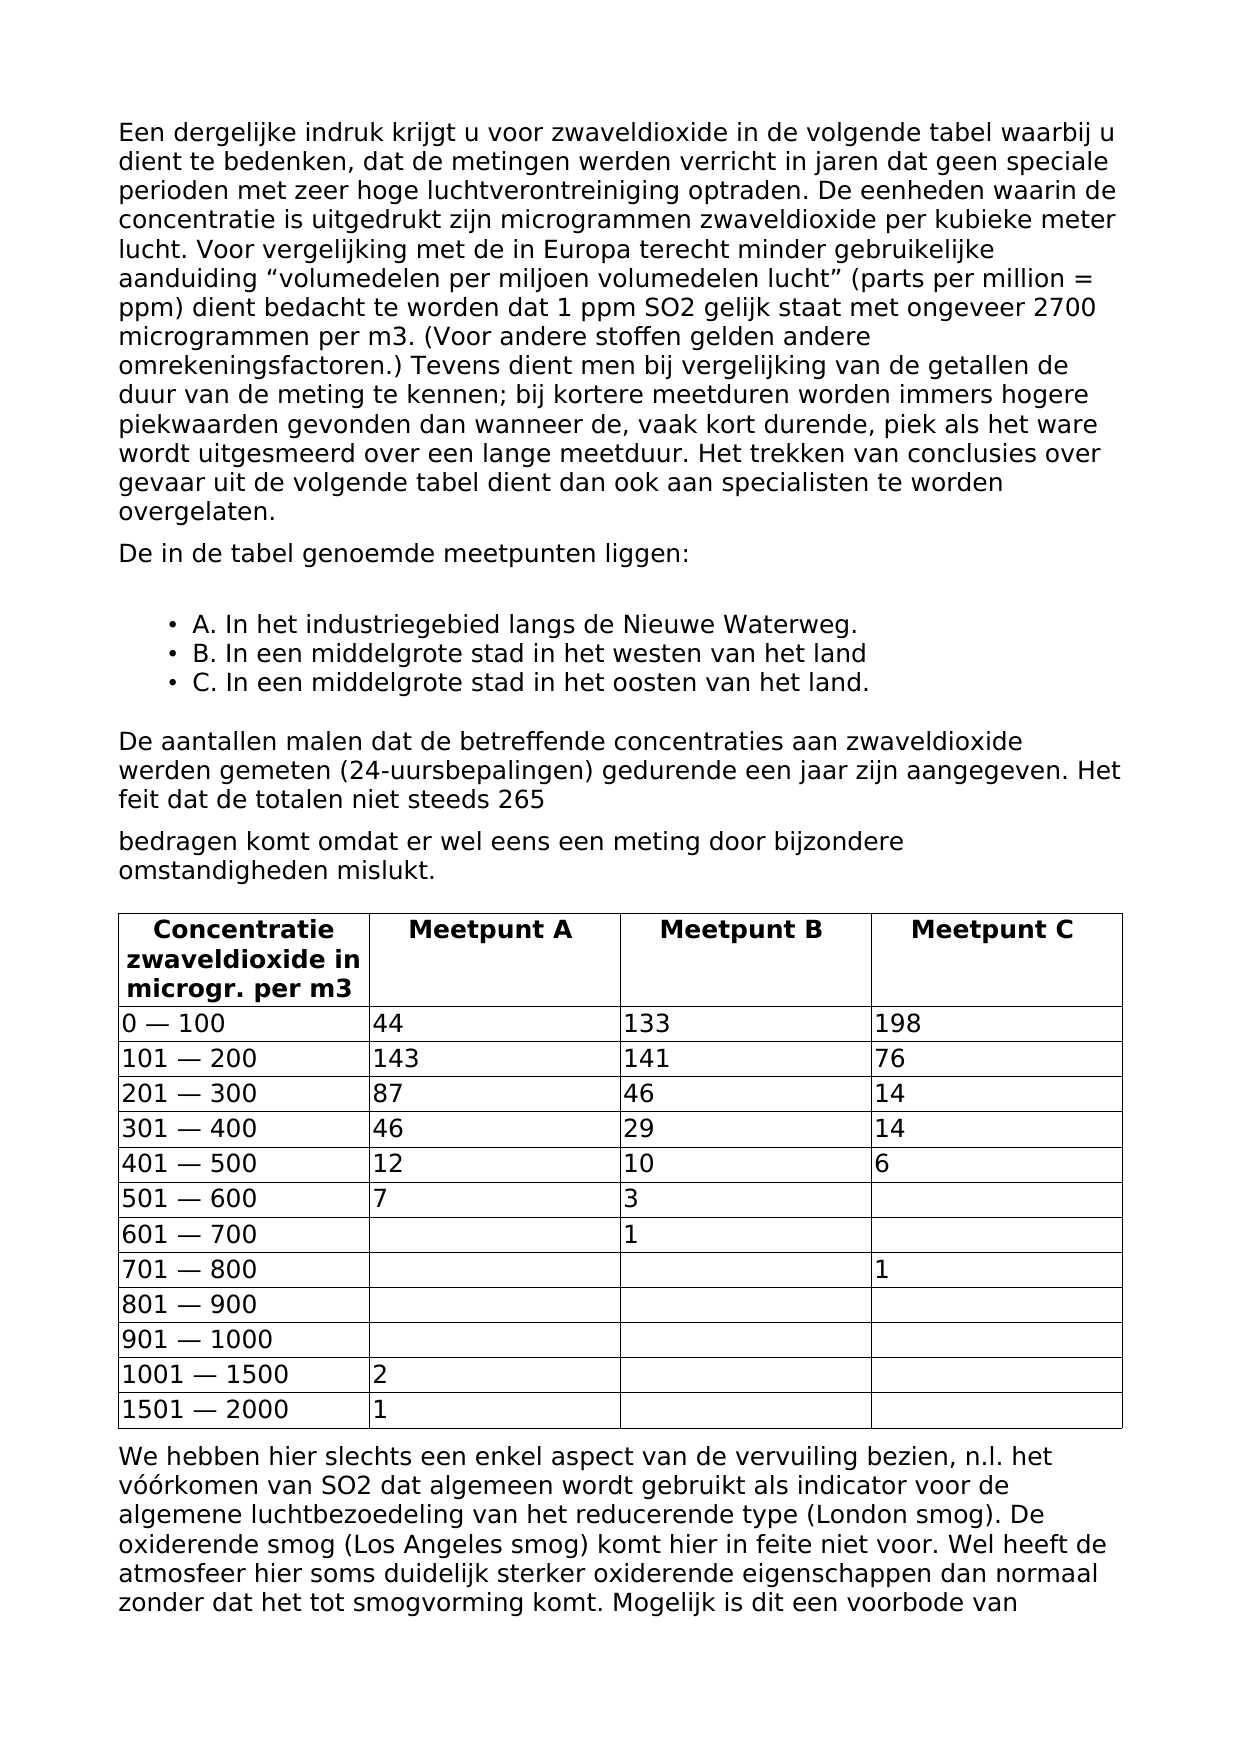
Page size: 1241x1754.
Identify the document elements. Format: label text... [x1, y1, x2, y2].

table_cell 0 — 100 [119, 1007, 369, 1041]
table_cell 301 — 400 [119, 1112, 369, 1147]
text We hebben hier slechts een enkel aspect van de vervuiling bezien, n.l. het vóórkomen van SO2 dat algemeen wordt gebruikt als indicator voor de algemene luchtbezoedeling van het reducerende type (London smog). De oxiderende smog (Los Angeles smog) komt hier in feite niet voor. Wel heeft de atmosfeer hier soms duidelijk sterker oxiderende eigenschappen dan normaal zonder dat het tot smogvorming komt. Mogelijk is dit een voorbode van [118, 1442, 1122, 1617]
table_cell 143 [370, 1042, 620, 1076]
table_cell 46 [621, 1077, 871, 1111]
table_cell 601 — 700 [119, 1218, 369, 1252]
table_cell 901 — 1000 [119, 1323, 369, 1357]
list A. In het industriegebied langs de Nieuwe Waterweg. [177, 610, 1122, 639]
table_cell [621, 1393, 871, 1427]
table_cell 101 — 200 [119, 1042, 369, 1076]
table_cell 1501 — 2000 [119, 1393, 369, 1427]
table_cell [621, 1358, 871, 1392]
table_cell 2 [370, 1358, 620, 1392]
table_cell [370, 1218, 620, 1252]
table_cell 401 — 500 [119, 1148, 369, 1182]
table_cell [872, 1358, 1122, 1392]
table_cell 14 [872, 1077, 1122, 1111]
text De aantallen malen dat de betreffende concentraties aan zwaveldioxide werden gemeten (24-uursbepalingen) gedurende een jaar zijn aangegeven. Het feit dat de totalen niet steeds 265 [118, 727, 1122, 814]
table_header Meetpunt A [370, 914, 620, 1006]
table_cell 801 — 900 [119, 1288, 369, 1322]
table_cell 1001 — 1500 [119, 1358, 369, 1392]
table_cell 6 [872, 1148, 1122, 1182]
table_cell 1 [872, 1253, 1122, 1287]
table_cell [370, 1253, 620, 1287]
text Een dergelijke indruk krijgt u voor zwaveldioxide in de volgende tabel waarbij u dient te bedenken, dat de metingen werden verricht in jaren dat geen speciale perioden met zeer hoge luchtverontreiniging optraden. De eenheden waarin de concentratie is uitgedrukt zijn microgrammen zwaveldioxide per kubieke meter lucht. Voor vergelijking met de in Europa terecht minder gebruikelijke aanduiding “volumedelen per miljoen volumedelen lucht” (parts per million = ppm) dient bedacht te worden dat 1 ppm SO2 gelijk staat met ongeveer 2700 microgrammen per m3. (Voor andere stoffen gelden andere omrekeningsfactoren.) Tevens dient men bij vergelijking van de getallen de duur van de meting te kennen; bij kortere meetduren worden immers hogere piekwaarden gevonden dan wanneer de, vaak kort durende, piek als het ware wordt uitgesmeerd over een lange meetduur. Het trekken van conclusies over gevaar uit de volgende tabel dient dan ook aan specialisten te worden overgelaten. [118, 118, 1122, 526]
table_cell [872, 1323, 1122, 1357]
table_cell [872, 1288, 1122, 1322]
table_cell 1 [621, 1218, 871, 1252]
table_cell 12 [370, 1148, 620, 1182]
table_header Concentratie zwaveldioxide in microgr. per m3 [119, 914, 369, 1006]
table_header Meetpunt C [872, 914, 1122, 1006]
table_cell 10 [621, 1148, 871, 1182]
table_cell 7 [370, 1183, 620, 1217]
text De in de tabel genoemde meetpunten liggen: [118, 539, 1122, 568]
list C. In een middelgrote stad in het oosten van het land. [177, 668, 1122, 698]
table_cell [621, 1323, 871, 1357]
table_cell 3 [621, 1183, 871, 1217]
table_cell [370, 1288, 620, 1322]
table_cell [370, 1323, 620, 1357]
table_cell 76 [872, 1042, 1122, 1076]
table_cell 87 [370, 1077, 620, 1111]
table_cell 198 [872, 1007, 1122, 1041]
table_cell 14 [872, 1112, 1122, 1147]
table_cell 46 [370, 1112, 620, 1147]
text bedragen komt omdat er wel eens een meting door bijzondere omstandigheden mislukt. [118, 827, 1122, 885]
table_cell 133 [621, 1007, 871, 1041]
table_cell [621, 1253, 871, 1287]
table_cell 44 [370, 1007, 620, 1041]
table_header Meetpunt B [621, 914, 871, 1006]
table_cell [872, 1218, 1122, 1252]
table_cell 29 [621, 1112, 871, 1147]
list B. In een middelgrote stad in het westen van het land [177, 639, 1122, 668]
table_cell [872, 1393, 1122, 1427]
table_cell [621, 1288, 871, 1322]
table_cell 501 — 600 [119, 1183, 369, 1217]
table_cell 701 — 800 [119, 1253, 369, 1287]
table_cell 201 — 300 [119, 1077, 369, 1111]
table_cell 1 [370, 1393, 620, 1427]
table_cell 141 [621, 1042, 871, 1076]
table_cell [872, 1183, 1122, 1217]
